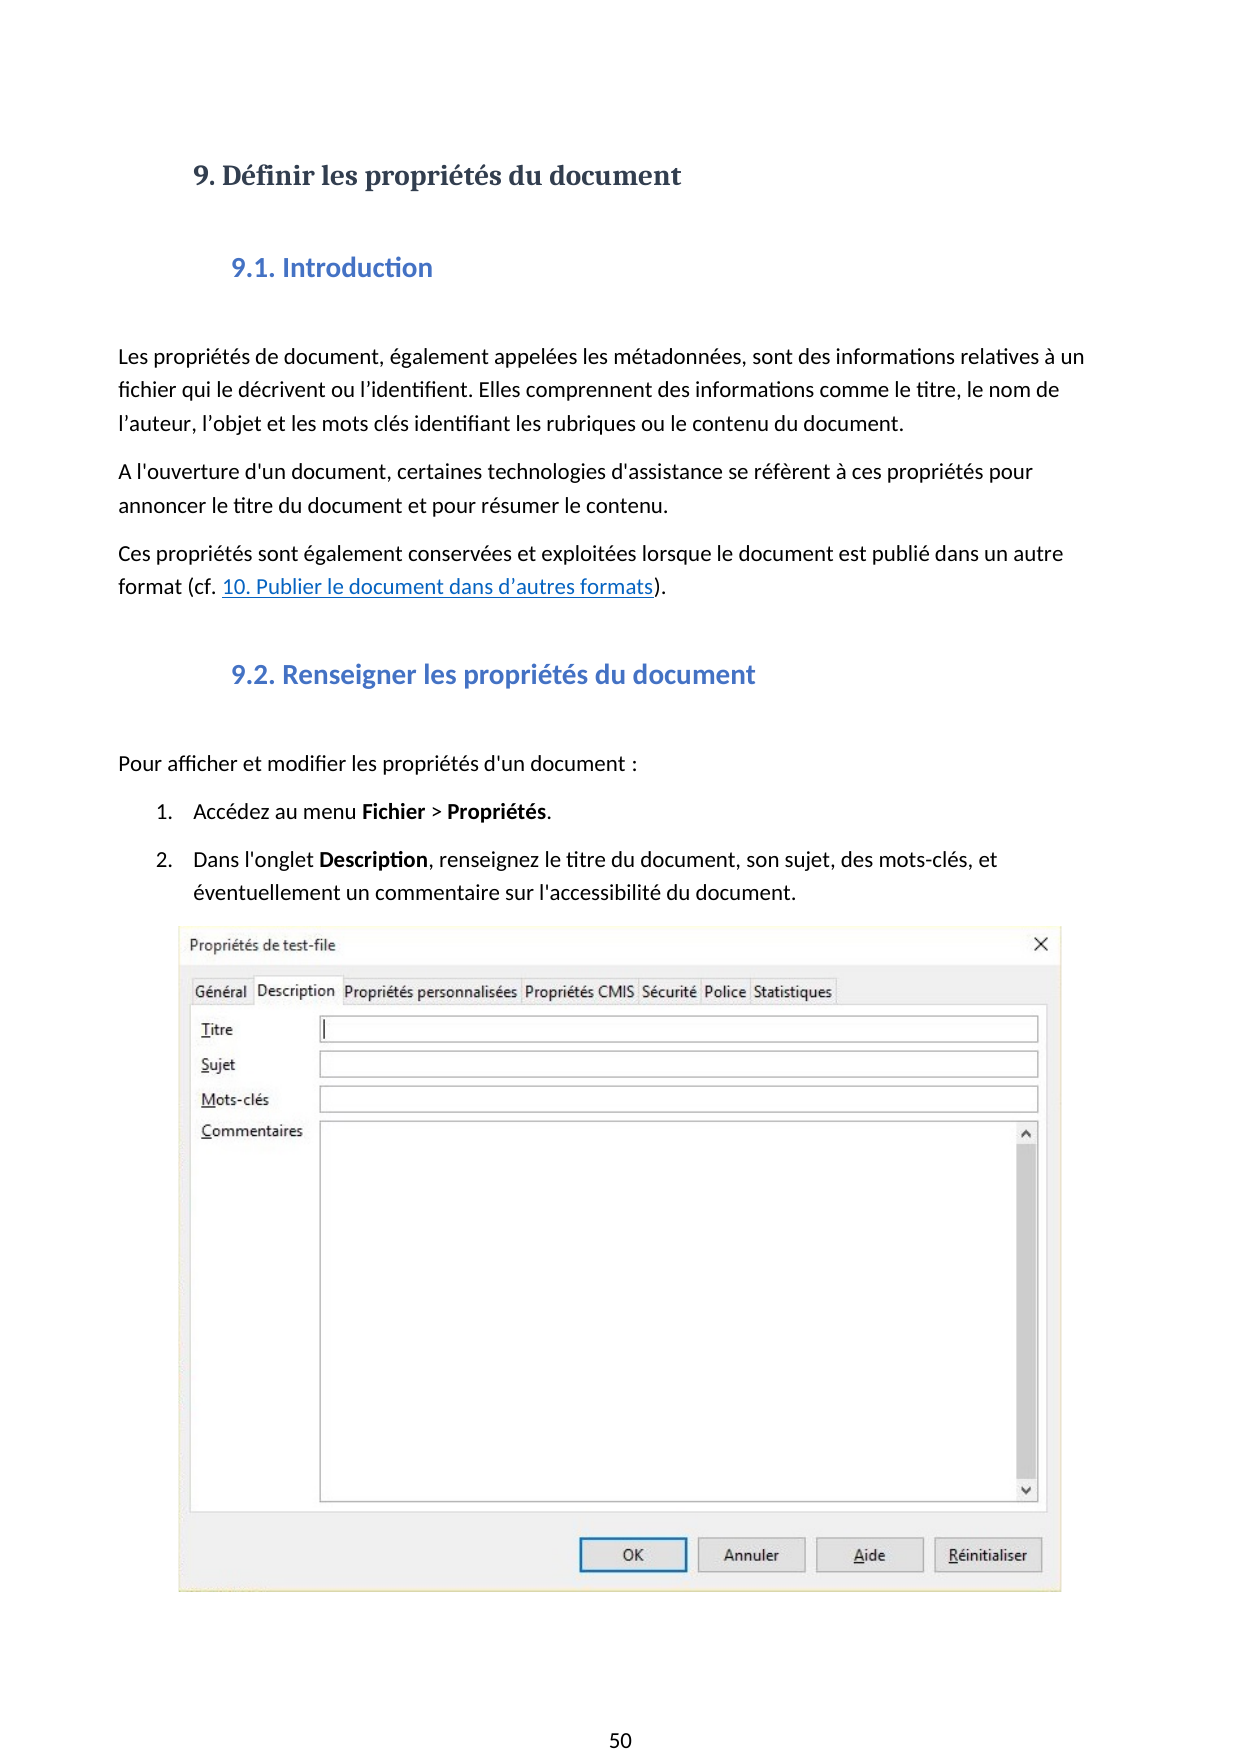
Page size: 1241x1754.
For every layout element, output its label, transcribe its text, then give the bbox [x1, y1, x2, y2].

subtitle 9.2. Renseigner les propriétés du document [156, 656, 1122, 692]
text Les propriétés de document, également appelées les métadonnées, sont des informations relatives à un fichier qui le décrivent ou l’identifient. Elles comprennent des informations comme le titre, le nom de l’auteur, l’objet et les mots clés identifiant les rubriques ou le contenu du document. [118, 342, 1122, 437]
text Ces propriétés sont également conservées et exploitées lorsque le document est publié dans un autre format (cf. 10. Publier le document dans d’autres formats). [118, 539, 1122, 601]
text A l'ouverture d'un document, certaines technologies d'assistance se réfèrent à ces propriétés pour annoncer le titre du document et pour résumer le contenu. [118, 457, 1122, 519]
list Accédez au menu Fichier > Propriétés. [156, 797, 1122, 825]
subtitle 9.1. Introduction [156, 249, 1122, 285]
picture [178, 926, 1062, 1592]
list Dans l'onglet Description, renseignez le titre du document, son sujet, des mots-clés, et éventuellement un commentaire sur l'accessibilité du document. [156, 845, 1122, 907]
subtitle 9. Définir les propriétés du document [156, 159, 1122, 193]
text Pour afficher et modifier les propriétés d'un document : [118, 749, 1122, 777]
